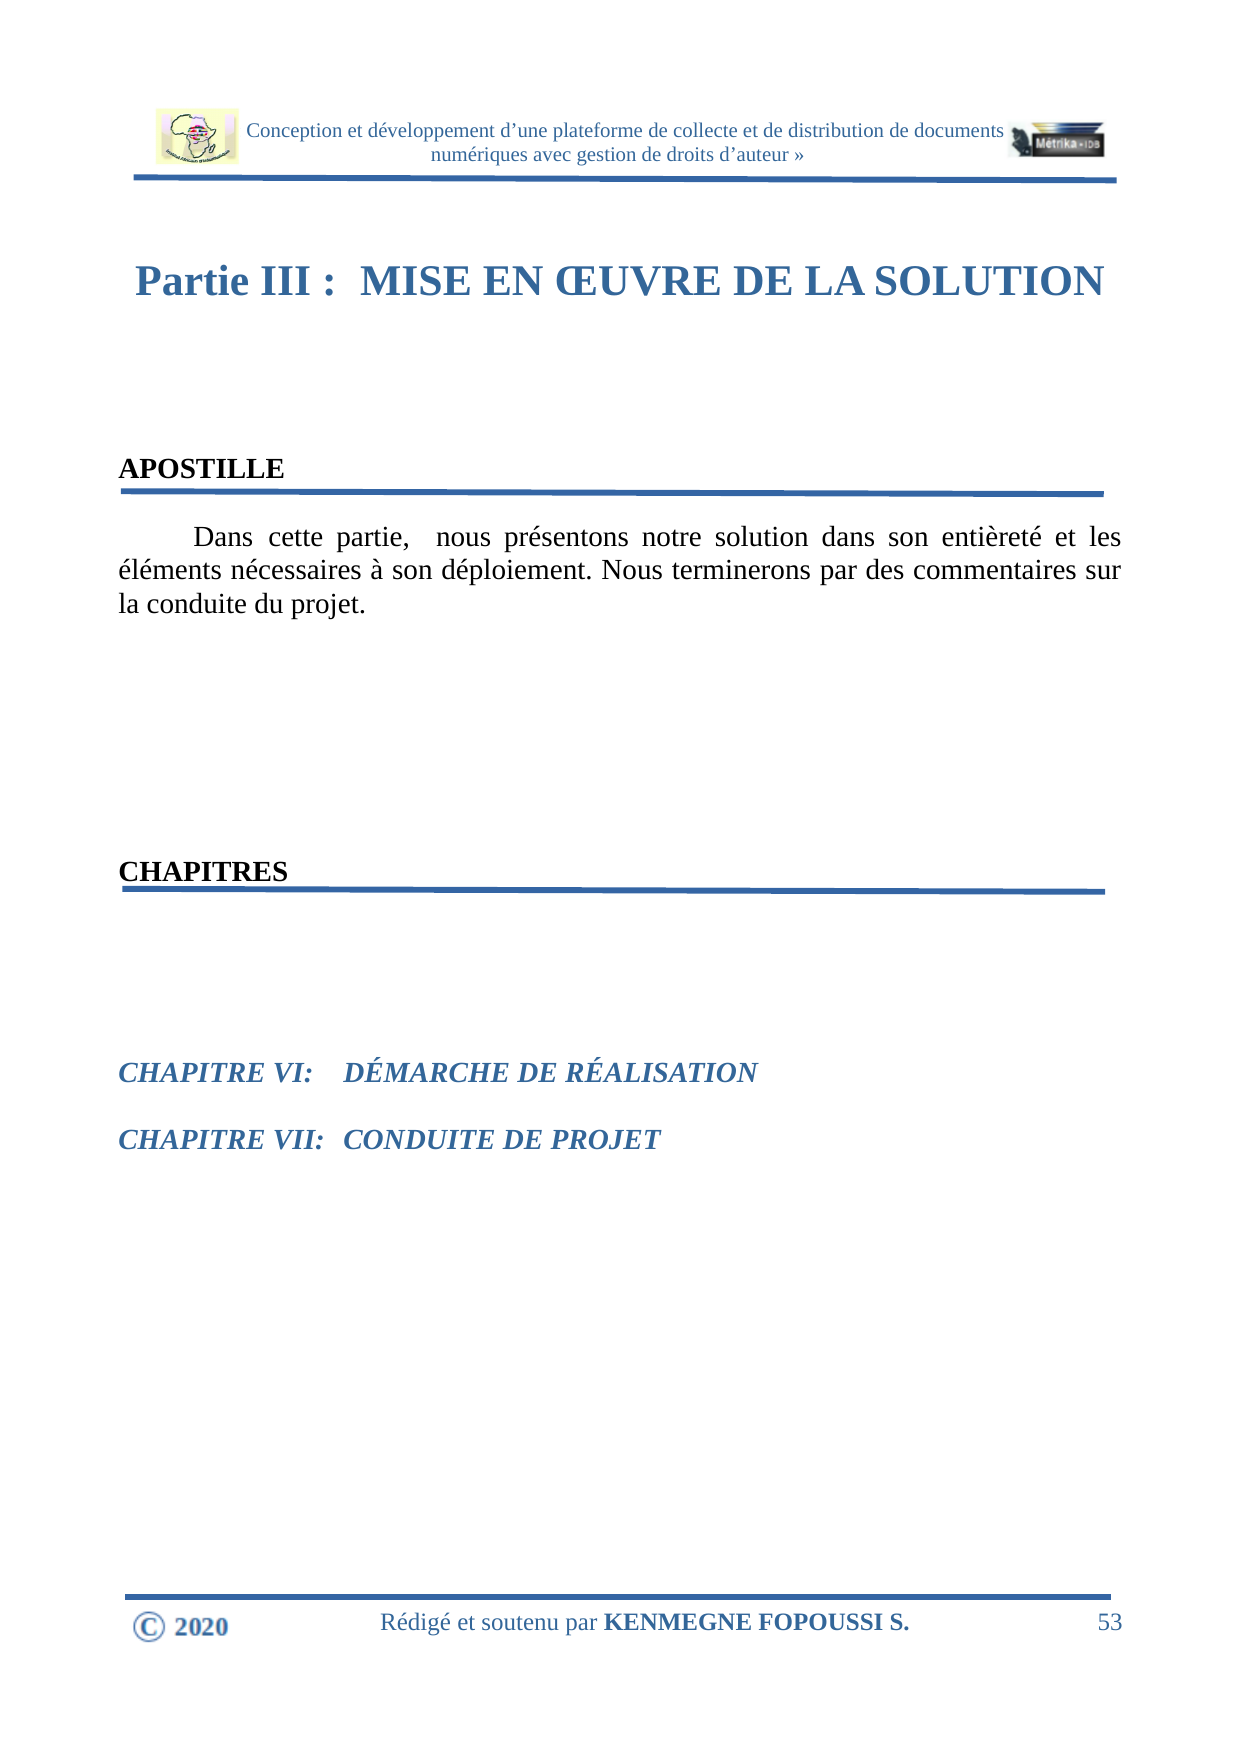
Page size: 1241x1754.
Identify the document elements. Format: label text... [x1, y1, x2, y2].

text Dans cette partie, nous présentons notre solution dans son entièreté et les éléments nécessaires à son déploiement. Nous terminerons par des commentaires sur la conduite du projet. [118, 519, 1122, 619]
text APOSTILLE [118, 452, 1122, 485]
text CHAPITRES [118, 854, 1122, 888]
text CHAPITRE VI: DÉMARCHE DE RÉALISATION [118, 1055, 1122, 1089]
picture [126, 1604, 231, 1647]
text CHAPITRE VII: CONDUITE DE PROJET [118, 1122, 1122, 1156]
subtitle MISE EN ŒUVRE DE LA SOLUTION [118, 255, 1122, 305]
picture [1003, 116, 1109, 160]
picture [154, 107, 241, 166]
